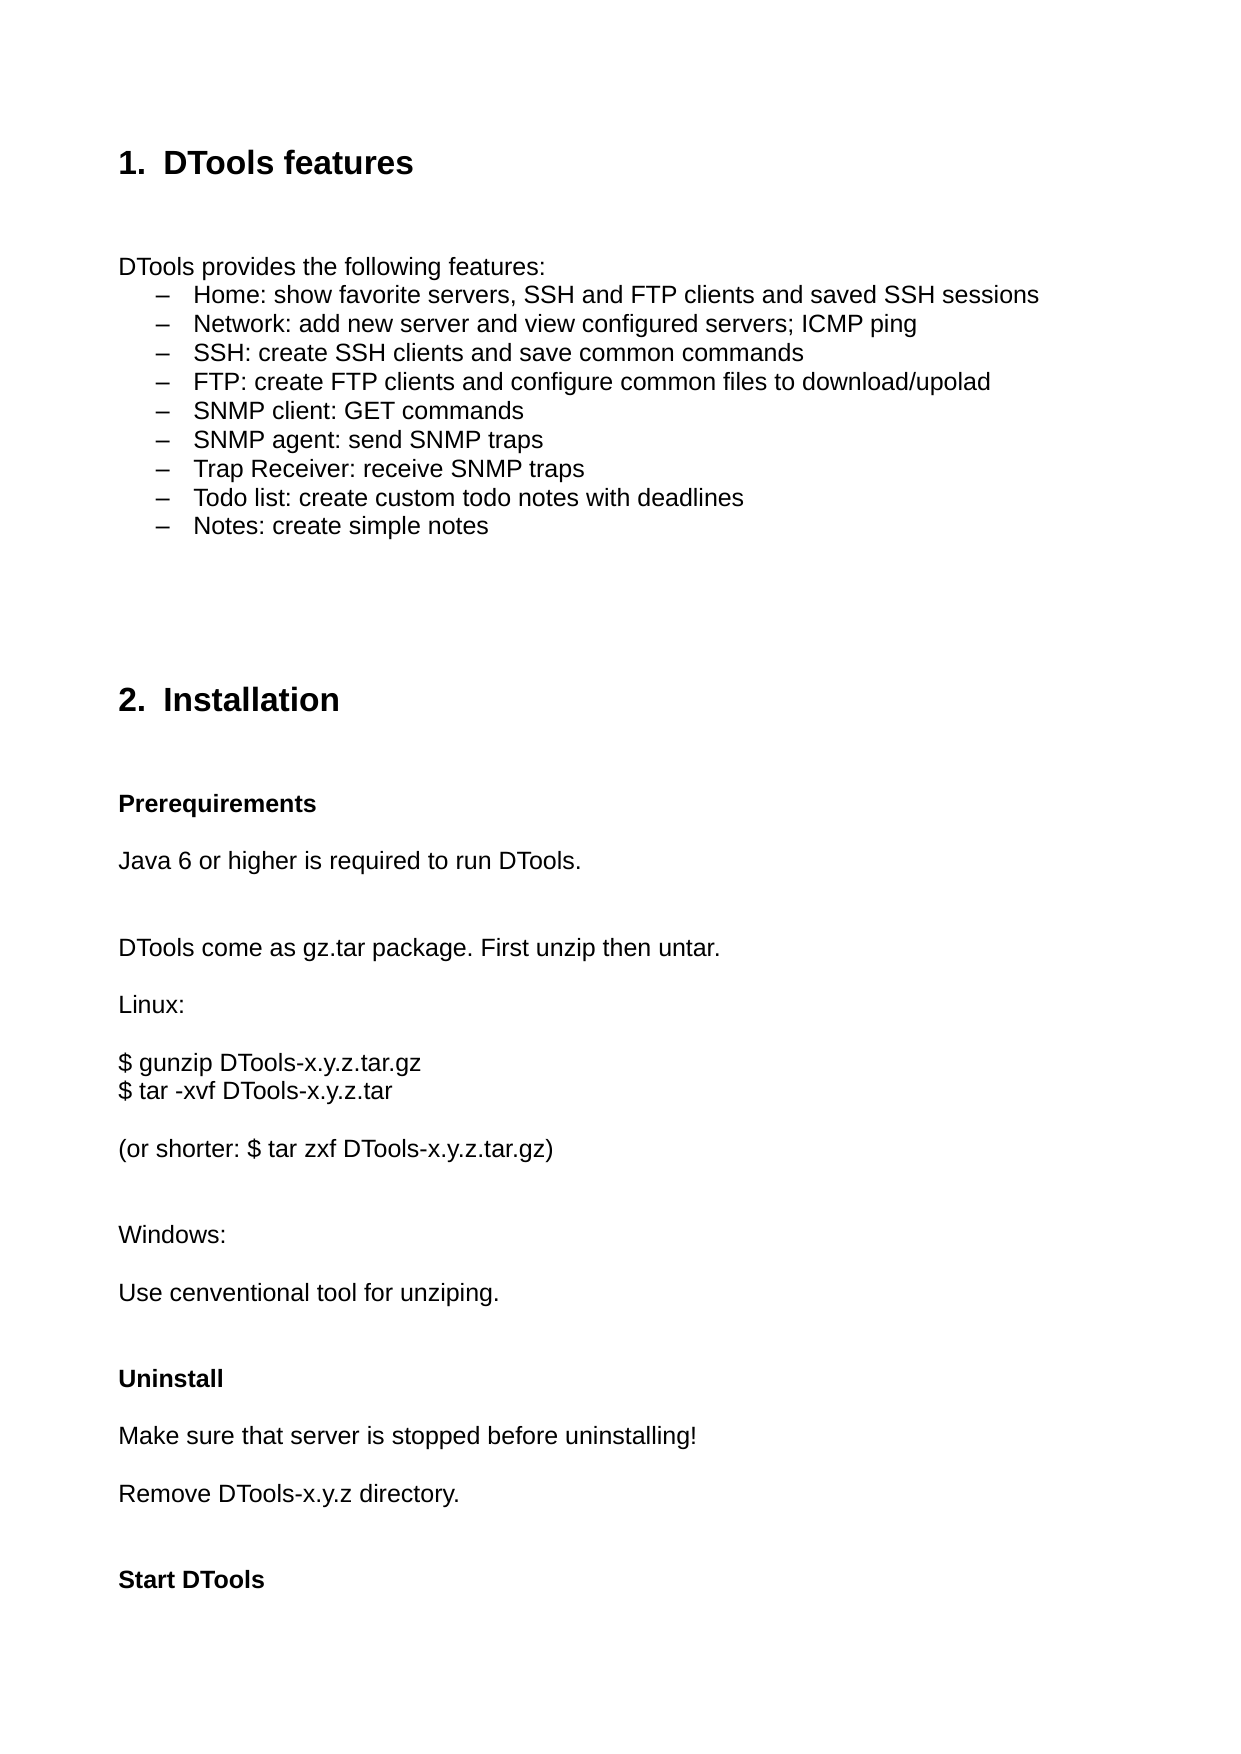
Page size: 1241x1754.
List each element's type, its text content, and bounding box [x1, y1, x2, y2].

list Notes: create simple notes [156, 511, 1122, 540]
text Use cenventional tool for unziping. [118, 1278, 1122, 1306]
text Java 6 or higher is required to run DTools. [118, 846, 1122, 875]
text Linux: [118, 990, 1122, 1019]
subtitle Installation [118, 680, 1122, 719]
subtitle DTools features [118, 143, 1122, 182]
text Start DTools [118, 1565, 1122, 1594]
text $ gunzip DTools-x.y.z.tar.gz [118, 1048, 1122, 1076]
list SNMP agent: send SNMP traps [156, 425, 1122, 454]
list Todo list: create custom todo notes with deadlines [156, 482, 1122, 511]
text Uninstall [118, 1364, 1122, 1393]
list Trap Receiver: receive SNMP traps [156, 454, 1122, 482]
text Windows: [118, 1220, 1122, 1249]
list FTP: create FTP clients and configure common files to download/upolad [156, 367, 1122, 396]
text Prerequirements [118, 789, 1122, 818]
list SNMP client: GET commands [156, 396, 1122, 425]
text DTools provides the following features: [118, 252, 1122, 281]
text Make sure that server is stopped before uninstalling! [118, 1421, 1122, 1450]
list Home: show favorite servers, SSH and FTP clients and saved SSH sessions [156, 281, 1122, 309]
text DTools come as gz.tar package. First unzip then untar. [118, 933, 1122, 961]
list SSH: create SSH clients and save common commands [156, 338, 1122, 367]
text (or shorter: $ tar zxf DTools-x.y.z.tar.gz) [118, 1134, 1122, 1163]
text Remove DTools-x.y.z directory. [118, 1479, 1122, 1508]
text $ tar -xvf DTools-x.y.z.tar [118, 1076, 1122, 1105]
list Network: add new server and view configured servers; ICMP ping [156, 309, 1122, 338]
